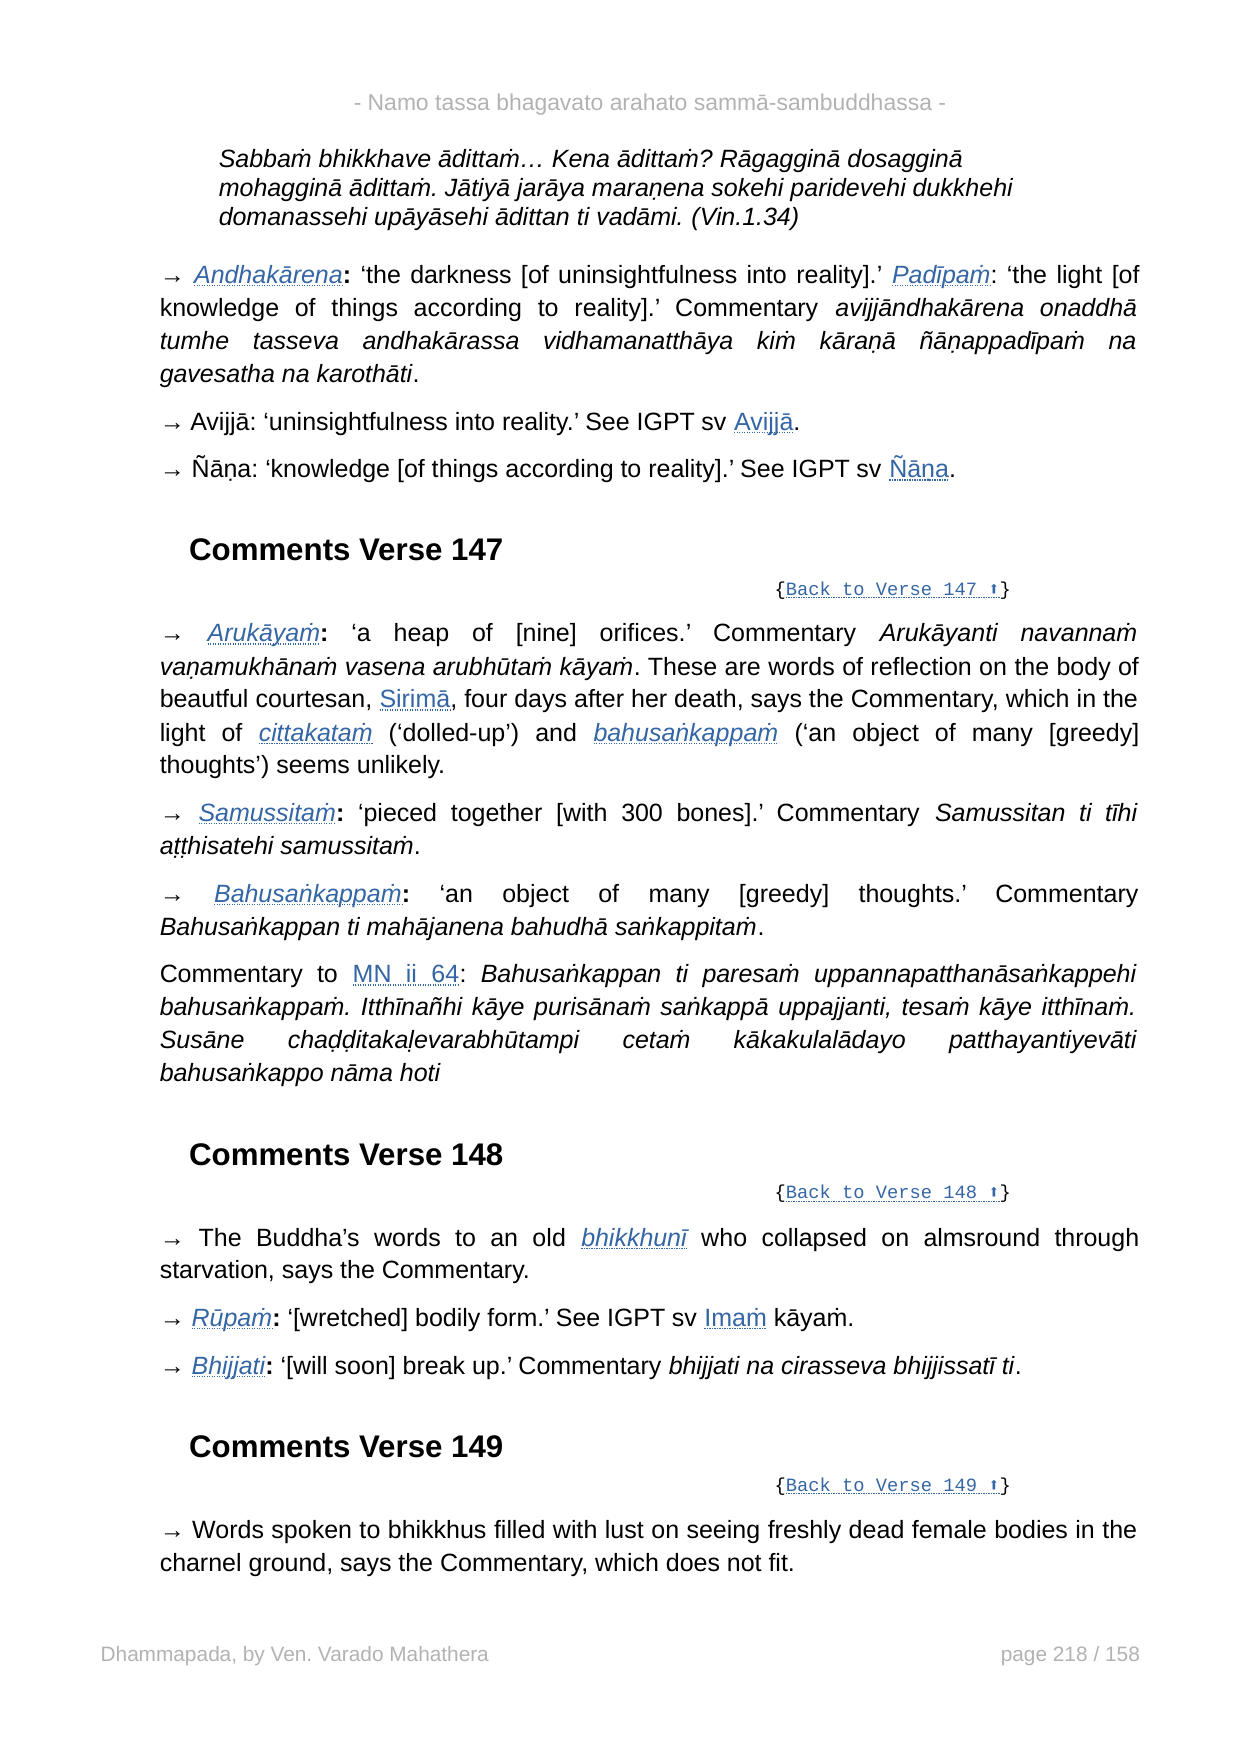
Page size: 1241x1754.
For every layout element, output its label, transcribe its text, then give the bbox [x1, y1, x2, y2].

text → Samussitaṁ: ‘pieced together [with 300 bones].’ Commentary Samussitan ti tīhi aṭṭhisatehi samussitaṁ. [159, 798, 1140, 860]
text → Avijjā: ‘uninsightfulness into reality.’ See IGPT sv Avijjā. [159, 407, 1140, 436]
text → Rūpaṁ: ‘[wretched] bodily form.’ See IGPT sv Imaṁ kāyaṁ. [159, 1303, 1140, 1332]
subtitle Comments Verse 149 [189, 1428, 1140, 1464]
text {Back to Verse 148 ⬆} [159, 1183, 1022, 1204]
text → The Buddha’s words to an old bhikkhunī who collapsed on almsround through starvation, says the Commentary. [159, 1222, 1140, 1284]
text → Words spoken to bhikkhus filled with lust on seeing freshly dead female bodies in the charnel ground, says the Commentary, which does not fit. [159, 1515, 1140, 1577]
subtitle Comments Verse 148 [189, 1136, 1140, 1171]
text Sabbaṁ bhikkhave ādittaṁ… Kena ādittaṁ? Rāgagginā dosagginā mohagginā ādittaṁ. Jātiyā jarāya maraṇena sokehi paridevehi dukkhehi domanassehi upāyāsehi ādittan ti vadāmi. (Vin.1.34) [218, 144, 1081, 231]
text → Arukāyaṁ: ‘a heap of [nine] orifices.’ Commentary Arukāyanti navannaṁ vaṇamukhānaṁ vasena arubhūtaṁ kāyaṁ. These are words of reflection on the body of beautful courtesan, Sirimā, four days after her death, says the Commentary, which in the light of cittakataṁ (‘dolled-up’) and bahusaṅkappaṁ (‘an object of many [greedy] thoughts’) seems unlikely. [159, 618, 1140, 779]
text → Ñāṇa: ‘knowledge [of things according to reality].’ See IGPT sv Ñāṇa. [159, 454, 1140, 483]
text → Andhakārena: ‘the darkness [of uninsightfulness into reality].’ Padīpaṁ: ‘the light [of knowledge of things according to reality].’ Commentary avijjāndhakārena onaddhā tumhe tasseva andhakārassa vidhamanatthāya kiṁ kāraṇā ñāṇappadīpaṁ na gavesatha na karothāti. [159, 260, 1140, 388]
subtitle Comments Verse 147 [189, 531, 1140, 567]
text {Back to Verse 149 ⬆} [159, 1476, 1022, 1497]
text Commentary to MN ii 64: Bahusaṅkappan ti paresaṁ uppannapatthanāsaṅkappehi bahusaṅkappaṁ. Itthīnañhi kāye purisānaṁ saṅkappā uppajjanti, tesaṁ kāye itthīnaṁ. Susāne chaḍḍitakaḷevarabhūtampi cetaṁ kākakulalādayo patthayantiyevāti bahusaṅkappo nāma hoti [159, 959, 1140, 1087]
text → Bahusaṅkappaṁ: ‘an object of many [greedy] thoughts.’ Commentary Bahusaṅkappan ti mahājanena bahudhā saṅkappitaṁ. [159, 879, 1140, 941]
text → Bhijjati: ‘[will soon] break up.’ Commentary bhijjati na cirasseva bhijjissatī ti. [159, 1351, 1140, 1379]
text {Back to Verse 147 ⬆} [159, 579, 1022, 601]
